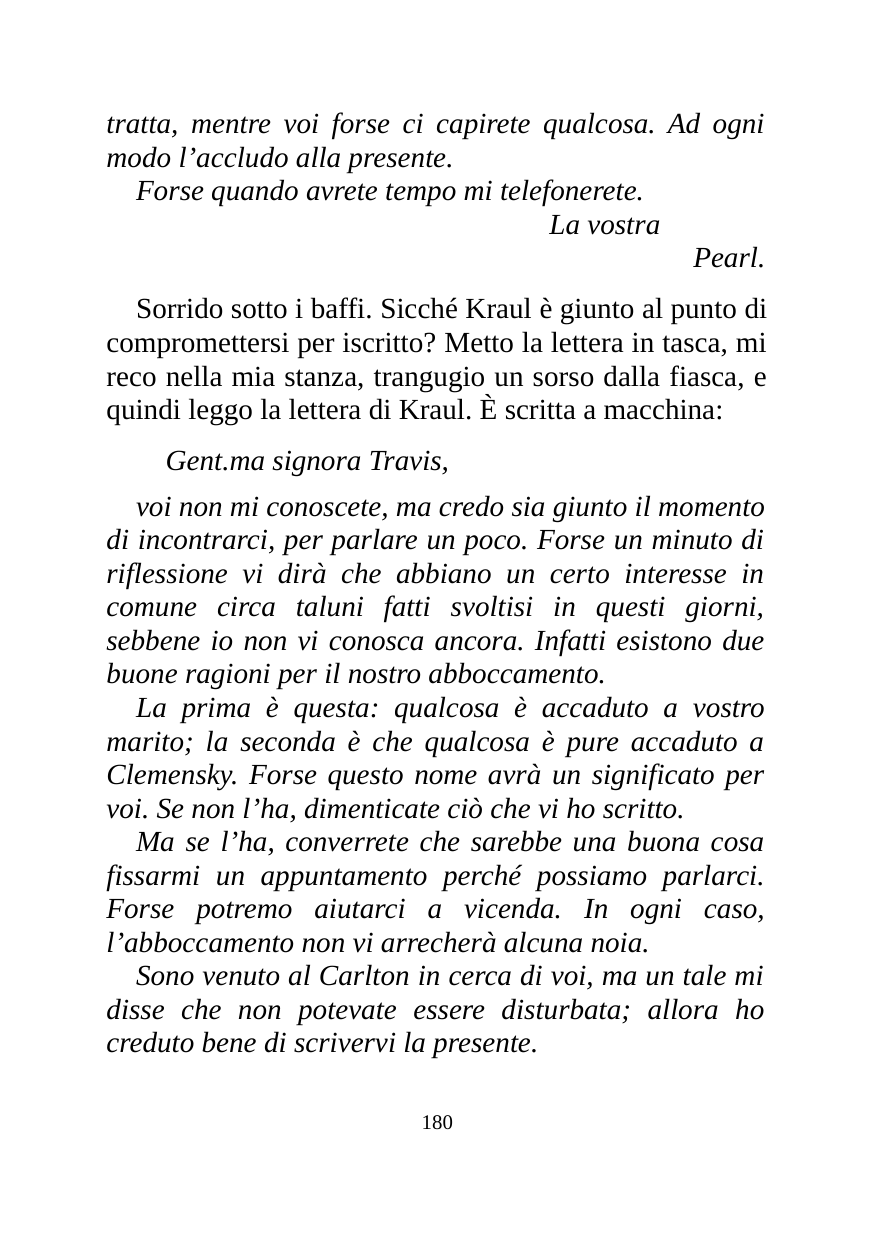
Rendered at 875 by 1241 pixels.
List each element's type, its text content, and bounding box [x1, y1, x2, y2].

text Ma se l’ha, converrete che sarebbe una buona cosa fissarmi un appuntamento perché possiamo parlarci. Forse potremo aiutarci a vicenda. In ogni caso, l’abboccamento non vi arrecherà alcuna noia. [106, 824, 768, 958]
text Forse quando avrete tempo mi telefonerete. [106, 173, 768, 207]
text Pearl. [520, 240, 768, 274]
text La vostra [520, 207, 768, 240]
text Sono venuto al Carlton in cerca di voi, ma un tale mi disse che non potevate essere disturbata; allora ho creduto bene di scrivervi la presente. [106, 958, 768, 1059]
text voi non mi conoscete, ma credo sia giunto il momento di incontrarci, per parlare un poco. Forse un minuto di riflessione vi dirà che abbiano un certo interesse in comune circa taluni fatti svoltisi in questi giorni, sebbene io non vi conosca ancora. Infatti esistono due buone ragioni per il nostro abboccamento. [106, 489, 768, 690]
text tratta, mentre voi forse ci capirete qualcosa. Ad ogni modo l’accludo alla presente. [106, 106, 768, 173]
text Gent.ma signora Travis, [106, 443, 768, 477]
text La prima è questa: qualcosa è accaduto a vostro marito; la seconda è che qualcosa è pure accaduto a Clemensky. Forse questo nome avrà un significato per voi. Se non l’ha, dimenticate ciò che vi ho scritto. [106, 690, 768, 824]
text Sorrido sotto i baffi. Sicché Kraul è giunto al punto di compromettersi per iscritto? Metto la lettera in tasca, mi reco nella mia stanza, trangugio un sorso dalla fiasca, e quindi leggo la lettera di Kraul. È scritta a macchina: [106, 292, 768, 426]
